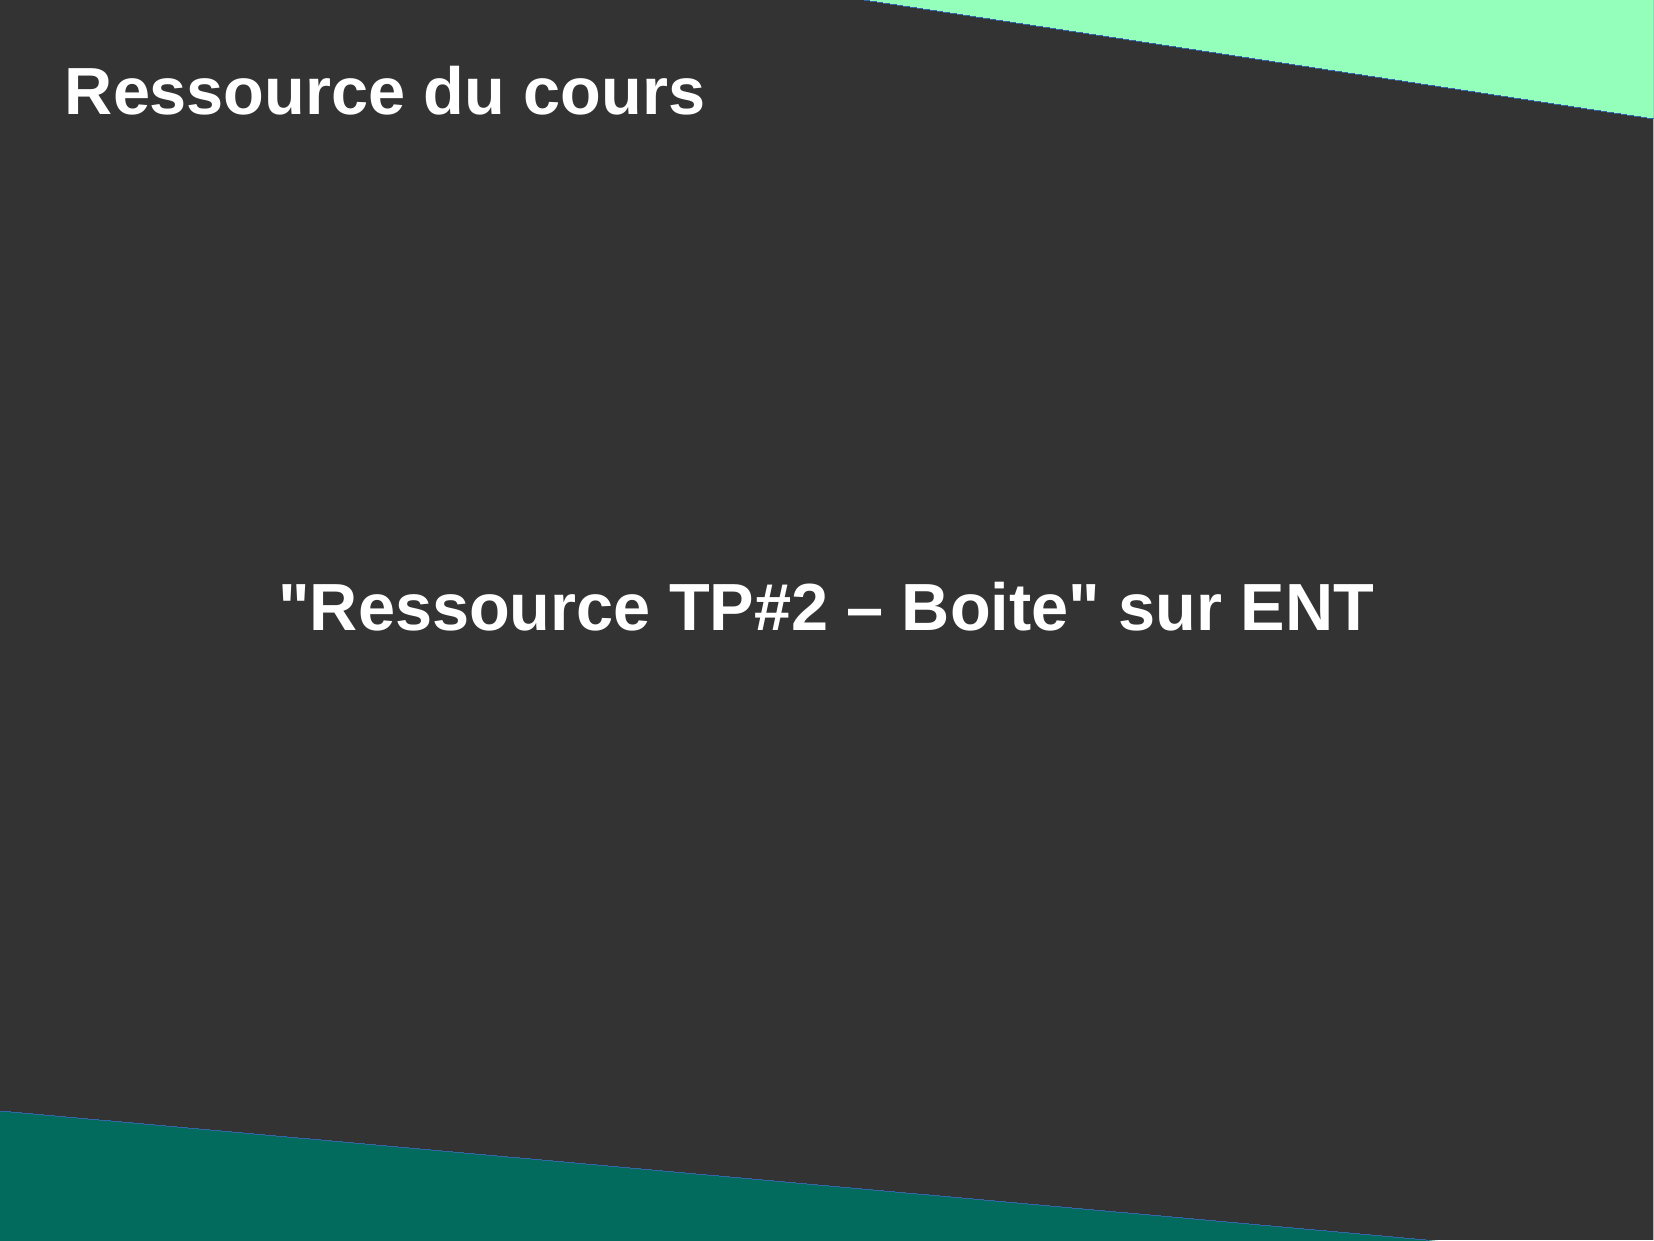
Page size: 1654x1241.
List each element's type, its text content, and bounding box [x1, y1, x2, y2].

title "Ressource TP#2 – Boite" sur ENT [31, 570, 1622, 670]
text_box [864, 0, 1654, 119]
title Ressource du cours [64, 54, 1553, 157]
